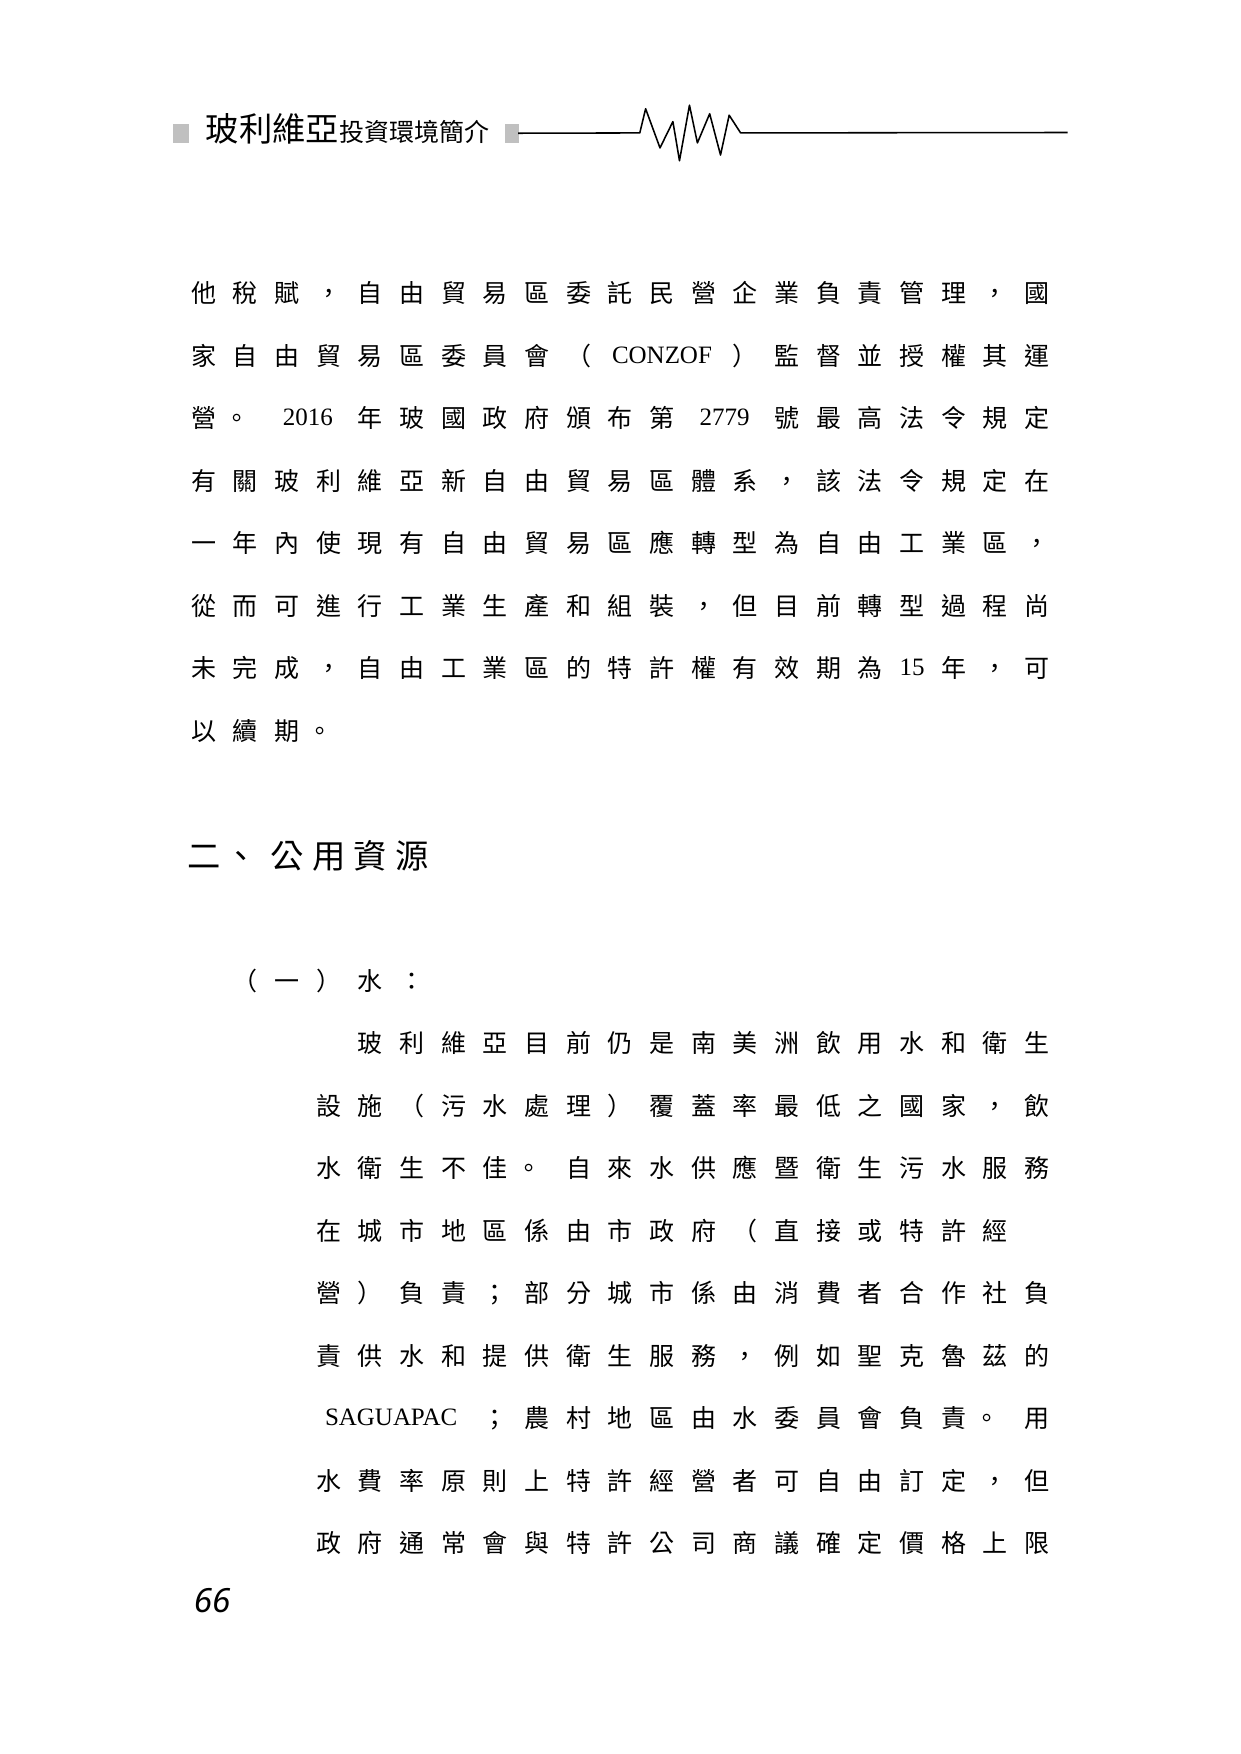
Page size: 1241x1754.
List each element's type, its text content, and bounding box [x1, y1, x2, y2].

text 他稅賦，自由貿易區委託民營企業負責管理，國家自由貿易區委員會（CONZOF）監督並授權其運營。2016年玻國政府頒布第2779號最高法令規定有關玻利維亞新自由貿易區體系，該法令規定在一年內使現有自由貿易區應轉型為自由工業區，從而可進行工業生產和組裝，但目前轉型過程尚未完成，自由工業區的特許權有效期為15年，可以續期。 [183, 250, 1058, 750]
text 玻利維亞目前仍是南美洲飲用水和衛生設施（污水處理）覆蓋率最低之國家，飲水衛生不佳。自來水供應暨衛生污水服務在城市地區係由市政府（直接或特許經營）負責；部分城市係由消費者合作社負責供水和提供衛生服務，例如聖克魯茲的SAGUAPAC；農村地區由水委員會負責。用水費率原則上特許經營者可自由訂定，但政府通常會與特許公司商議確定價格上限 [281, 1000, 1058, 1563]
text （一）水： [207, 938, 1058, 1000]
text 二、公用資源 [183, 813, 1058, 875]
